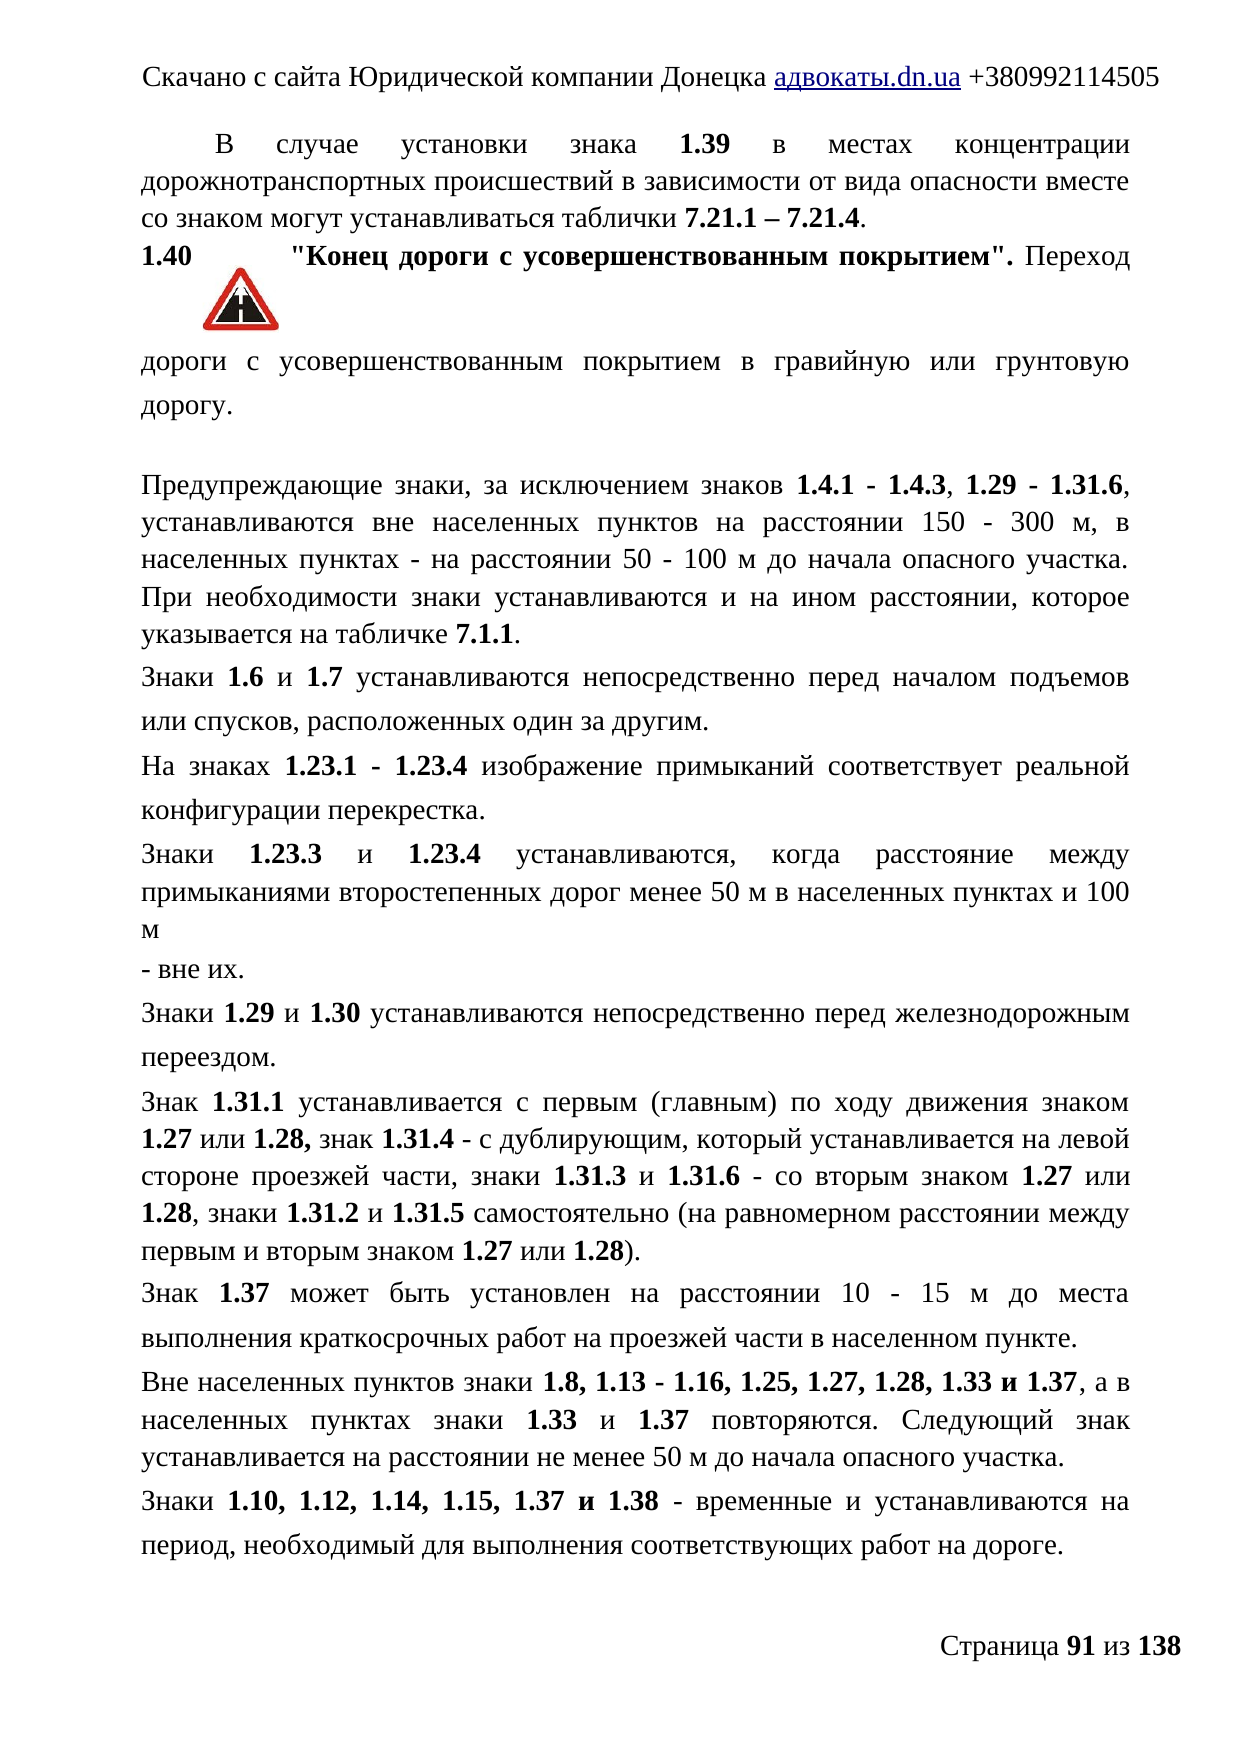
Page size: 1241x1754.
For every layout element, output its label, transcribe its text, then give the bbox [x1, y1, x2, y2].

text Знаки 1.10, 1.12, 1.14, 1.15, 1.37 и 1.38 - временные и устанавливаются на период, необходимый для выполнения соответствующих работ на дороге. [141, 1483, 1130, 1561]
text Вне населенных пунктов знаки 1.8, 1.13 - 1.16, 1.25, 1.27, 1.28, 1.33 и 1.37, а в населенных пунктах знаки 1.33 и 1.37 повторяются. Следующий знак устанавливается на расстоянии не менее 50 м до начала опасного участка. [141, 1364, 1130, 1472]
text 1.40 "Конец дороги с усовершенствованным покрытием". Переход дороги с усовершенствованным покрытием в гравийную или грунтовую дорогу. [141, 238, 1130, 420]
text Знаки 1.23.3 и 1.23.4 устанавливаются, когда расстояние между примыканиями второстепенных дорог менее 50 м в населенных пунктах и 100 м [141, 836, 1130, 944]
text Знаки 1.6 и 1.7 устанавливаются непосредственно перед началом подъемов или спусков, расположенных один за другим. [141, 659, 1130, 737]
text Знаки 1.29 и 1.30 устанавливаются непосредственно перед железнодорожным переездом. [141, 995, 1130, 1073]
text - вне их. [141, 952, 1130, 985]
text На знаках 1.23.1 - 1.23.4 изображение примыканий соответствует реальной конфигурации перекрестка. [141, 748, 1130, 826]
text Знак 1.31.1 устанавливается с первым (главным) по ходу движения знаком 1.27 или 1.28, знак 1.31.4 - с дублирующим, который устанавливается на левой стороне проезжей части, знаки 1.31.3 и 1.31.6 - со вторым знаком 1.27 или 1.28, знаки 1.31.2 и 1.31.5 самостоятельно (на равномерном расстоянии между первым и вторым знаком 1.27 или 1.28). [141, 1084, 1130, 1266]
text Знак 1.37 может быть установлен на расстоянии 10 - 15 м до места выполнения краткосрочных работ на проезжей части в населенном пункте. [141, 1276, 1130, 1353]
text Предупреждающие знаки, за исключением знаков 1.4.1 - 1.4.3, 1.29 - 1.31.6, устанавливаются вне населенных пунктов на расстоянии 150 - 300 м, в населенных пунктах - на расстоянии 50 - 100 м до начала опасного участка. При необходимости знаки устанавливаются и на ином расстоянии, которое указывается на табличке 7.1.1. [141, 467, 1130, 649]
text В случае установки знака 1.39 в местах концентрации дорожнотранспортных происшествий в зависимости от вида опасности вместе со знаком могут устанавливаться таблички 7.21.1 – 7.21.4. [141, 126, 1130, 234]
